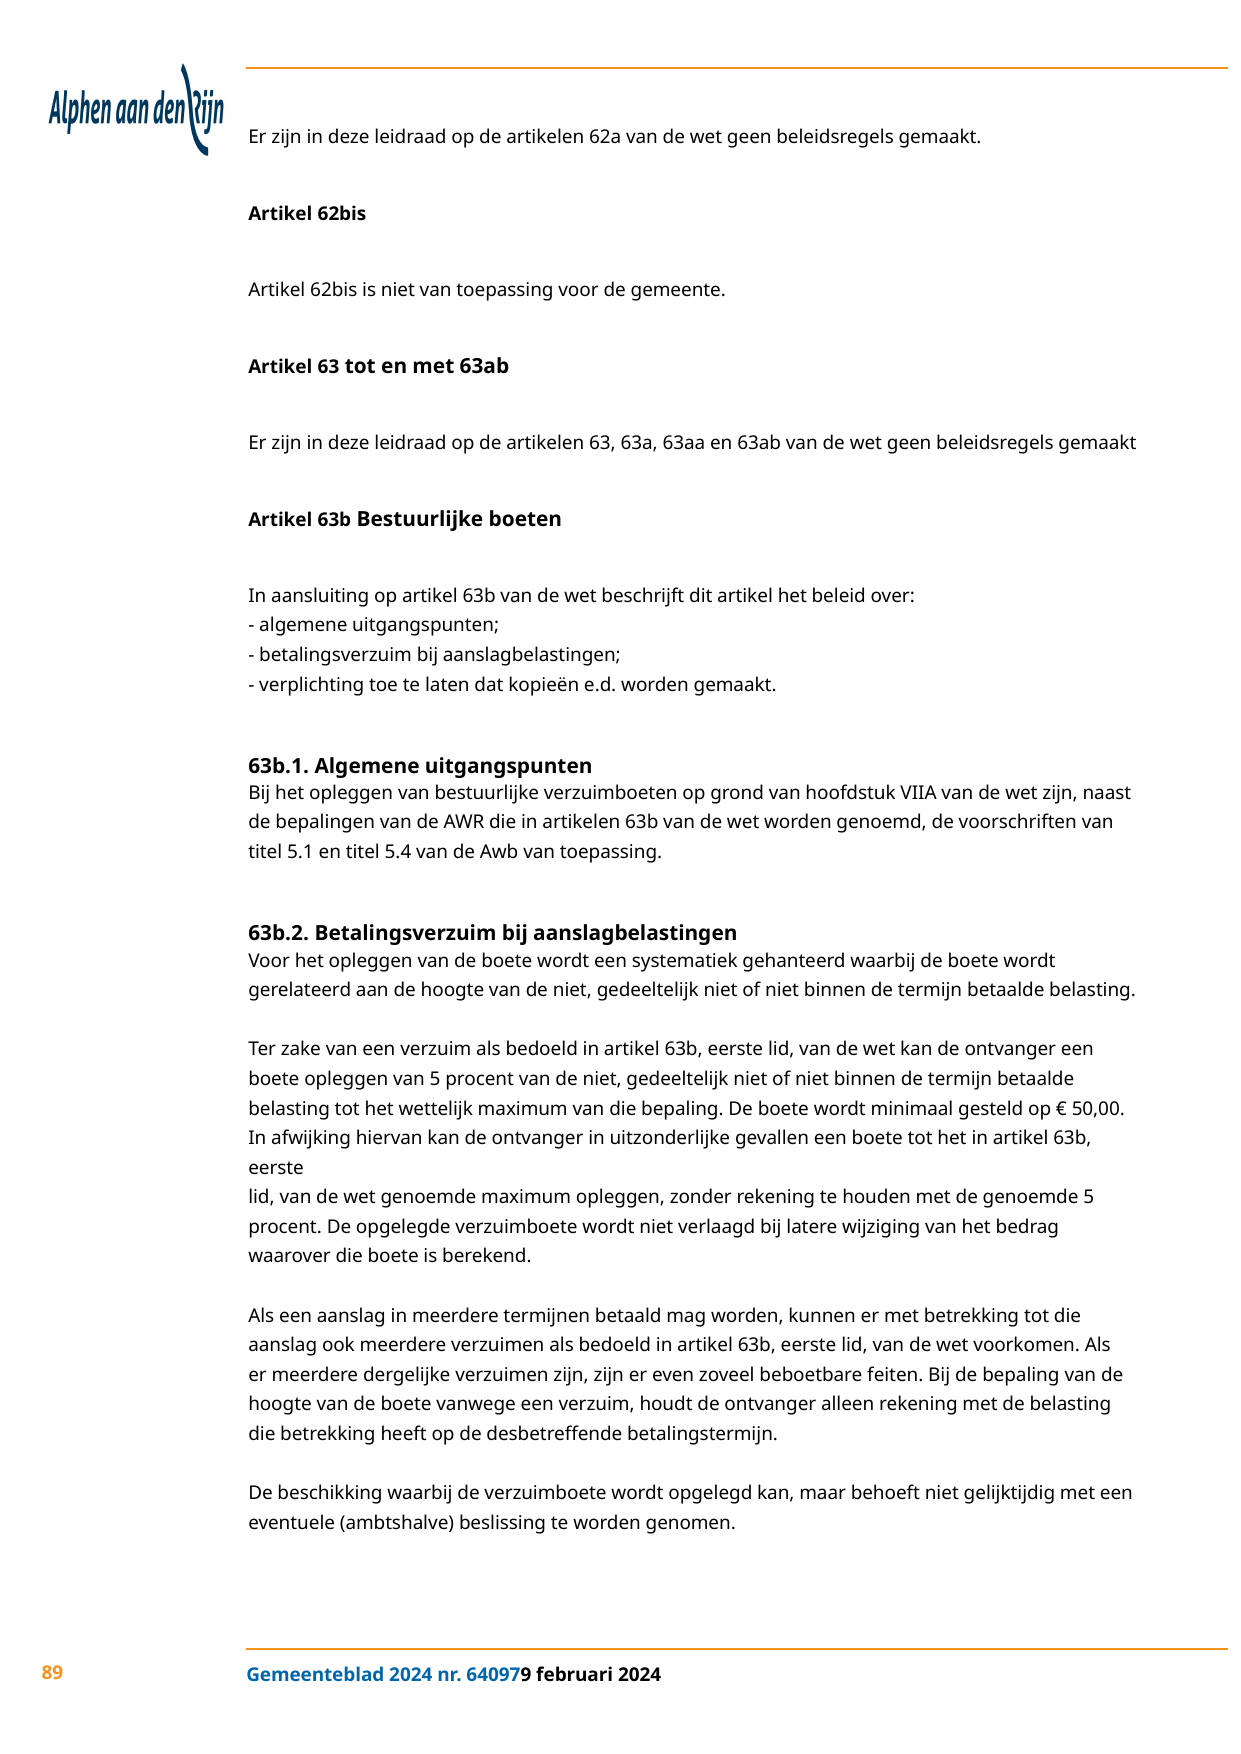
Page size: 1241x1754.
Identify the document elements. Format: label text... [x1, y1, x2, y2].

text 63b.2. Betalingsverzuim bij aanslagbelastingen [248, 918, 1152, 947]
text 63b.1. Algemene uitgangspunten [248, 751, 1152, 779]
text aanslag ook meerdere verzuimen als bedoeld in artikel 63b, eerste lid, van de wet voorkomen. Als [248, 1331, 1152, 1357]
text In afwijking hiervan kan de ontvanger in uitzonderlijke gevallen een boete tot het in artikel 63b, eerste [248, 1124, 1152, 1179]
text belasting tot het wettelijk maximum van die bepaling. De boete wordt minimaal gesteld op € 50,00. [248, 1095, 1152, 1120]
text - verplichting toe te laten dat kopieën e.d. worden gemaakt. [248, 671, 1152, 696]
text Voor het opleggen van de boete wordt een systematiek gehanteerd waarbij de boete wordt [248, 947, 1152, 972]
text - betalingsverzuim bij aanslagbelastingen; [248, 641, 1152, 667]
text die betrekking heeft op de desbetreffende betalingstermijn. [248, 1420, 1152, 1446]
text Er zijn in deze leidraad op de artikelen 63, 63a, 63aa en 63ab van de wet geen beleidsregels gemaakt [248, 429, 1152, 455]
text De beschikking waarbij de verzuimboete wordt opgelegd kan, maar behoeft niet gelijktijdig met een [248, 1479, 1152, 1505]
text Artikel 62bis [248, 198, 1152, 227]
picture [41, 47, 231, 172]
text Er zijn in deze leidraad op de artikelen 62a van de wet geen beleidsregels gemaakt. [248, 123, 1152, 149]
text titel 5.1 en titel 5.4 van de Awb van toepassing. [248, 838, 1152, 864]
text eventuele (ambtshalve) beslissing te worden genomen. [248, 1509, 1152, 1534]
text de bepalingen van de AWR die in artikelen 63b van de wet worden genoemd, de voorschriften van [248, 809, 1152, 834]
text lid, van de wet genoemde maximum opleggen, zonder rekening te houden met de genoemde 5 [248, 1183, 1152, 1209]
text Artikel 62bis is niet van toepassing voor de gemeente. [248, 276, 1152, 302]
text In aansluiting op artikel 63b van de wet beschrijft dit artikel het beleid over: [248, 582, 1152, 608]
text waarover die boete is berekend. [248, 1243, 1152, 1268]
text hoogte van de boete vanwege een verzuim, houdt de ontvanger alleen rekening met de belasting [248, 1391, 1152, 1416]
text er meerdere dergelijke verzuimen zijn, zijn er even zoveel beboetbare feiten. Bij de bepaling van de [248, 1361, 1152, 1387]
text - algemene uitgangspunten; [248, 612, 1152, 637]
text Als een aanslag in meerdere termijnen betaald mag worden, kunnen er met betrekking tot die [248, 1302, 1152, 1327]
text Bij het opleggen van bestuurlijke verzuimboeten op grond van hoofdstuk VIIA van de wet zijn, naast [248, 779, 1152, 805]
text Artikel 63b Bestuurlijke boeten [248, 504, 1152, 533]
text procent. De opgelegde verzuimboete wordt niet verlaagd bij latere wijziging van het bedrag [248, 1213, 1152, 1239]
text Ter zake van een verzuim als bedoeld in artikel 63b, eerste lid, van de wet kan de ontvanger een [248, 1036, 1152, 1061]
text gerelateerd aan de hoogte van de niet, gedeeltelijk niet of niet binnen de termijn betaalde belasting. [248, 976, 1152, 1002]
text Artikel 63 tot en met 63ab [248, 351, 1152, 380]
text boete opleggen van 5 procent van de niet, gedeeltelijk niet of niet binnen de termijn betaalde [248, 1065, 1152, 1091]
